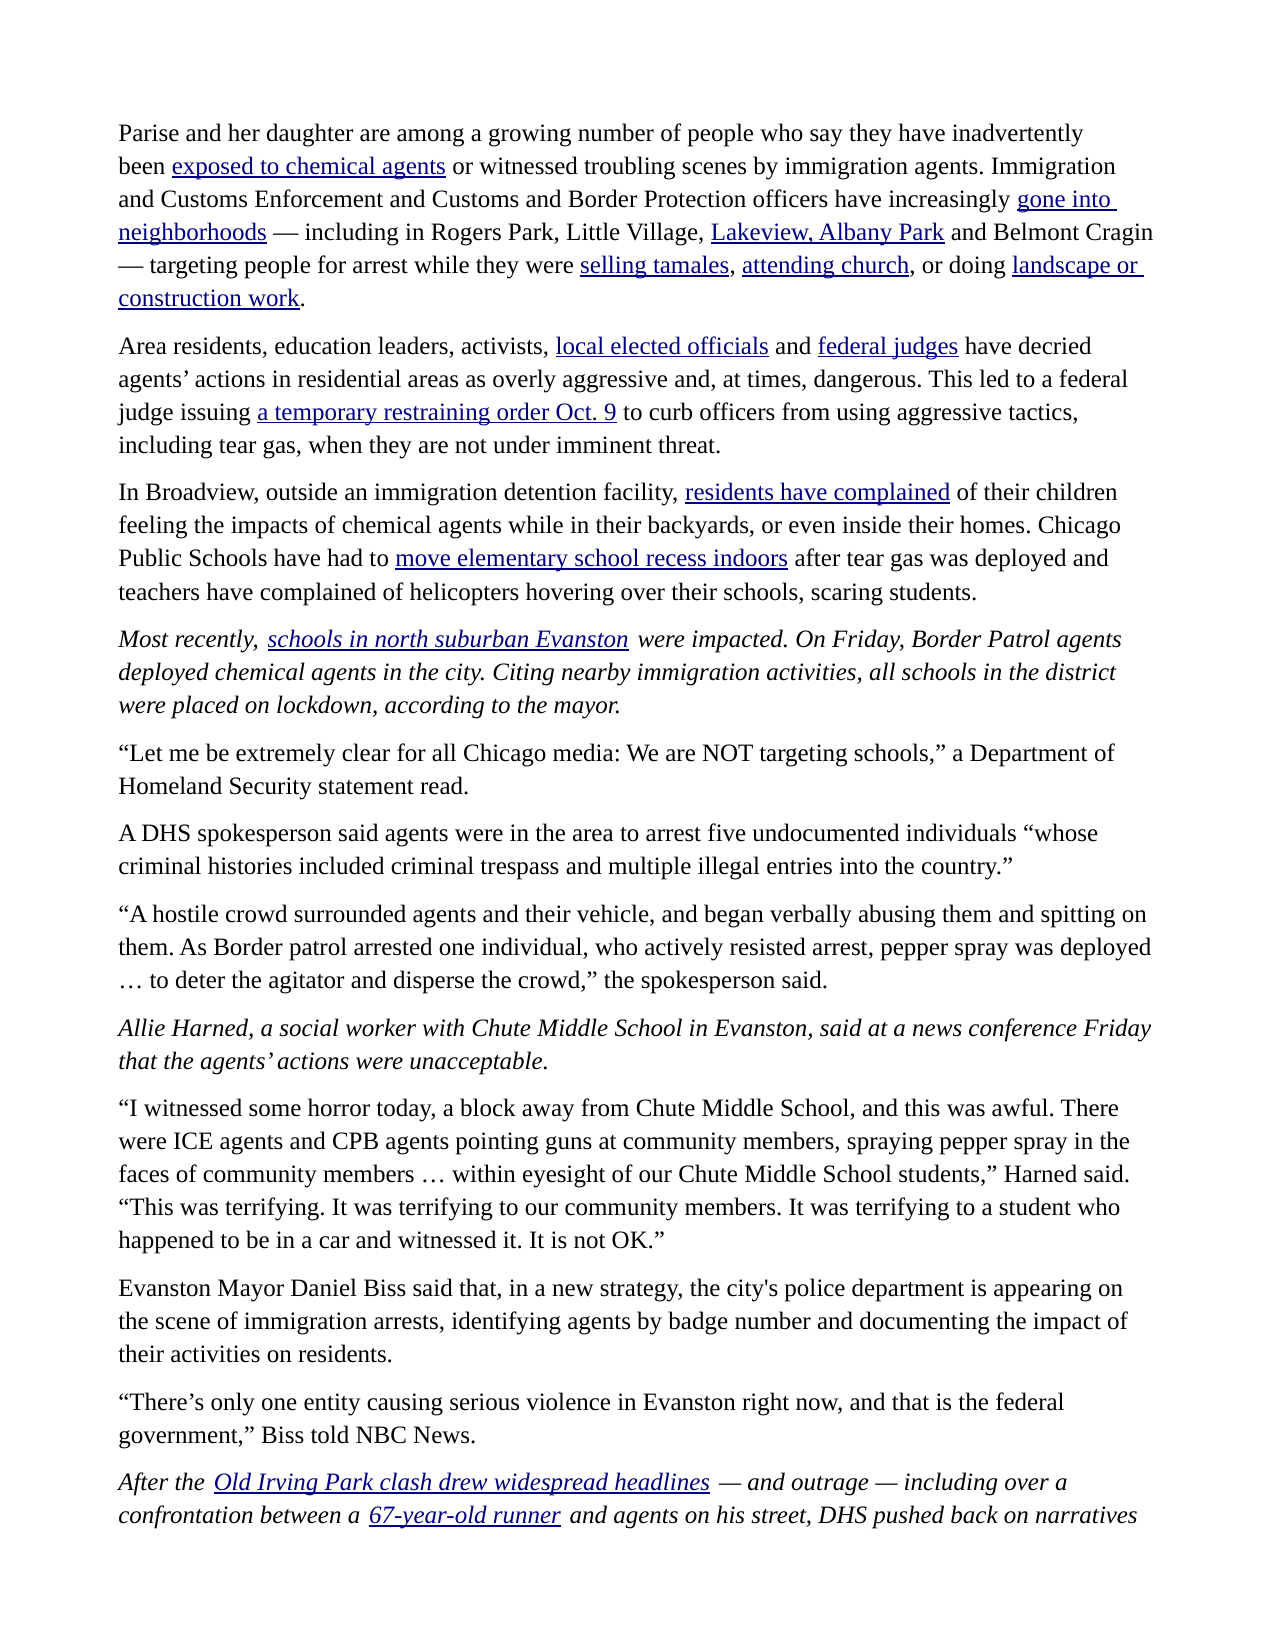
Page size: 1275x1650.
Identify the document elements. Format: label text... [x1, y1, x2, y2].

text Evanston Mayor Daniel Biss said that, in a new strategy, the city's police department is appearing on the scene of immigration arrests, identifying agents by badge number and documenting the impact of their activities on residents. [118, 1273, 1157, 1368]
text A DHS spokesperson said agents were in the area to arrest five undocumented individuals “whose criminal histories included criminal trespass and multiple illegal entries into the country.” [118, 818, 1157, 880]
text After the Old Irving Park clash drew widespread headlines — and outrage — including over a confrontation between a 67-year-old runner and agents on his street, DHS pushed back on narratives [118, 1467, 1157, 1529]
text “A hostile crowd surrounded agents and their vehicle, and began verbally abusing them and spitting on them. As Border patrol arrested one individual, who actively resisted arrest, pepper spray was deployed … to deter the agitator and disperse the crowd,” the spokesperson said. [118, 899, 1157, 994]
text Most recently, schools in north suburban Evanston were impacted. On Friday, Border Patrol agents deployed chemical agents in the city. Citing nearby immigration activities, all schools in the district were placed on lockdown, according to the mayor. [118, 624, 1157, 719]
text “Let me be extremely clear for all Chicago media: We are NOT targeting schools,” a Department of Homeland Security statement read. [118, 738, 1157, 799]
text In Broadview, outside an immigration detention facility, residents have complained of their children feeling the impacts of chemical agents while in their backyards, or even inside their homes. Chicago Public Schools have had to move elementary school recess indoors after tear gas was deployed and teachers have complained of helicopters hovering over their schools, scaring students. [118, 477, 1157, 605]
text Allie Harned, a social worker with Chute Middle School in Evanston, said at a news conference Friday that the agents’ actions were unacceptable. [118, 1013, 1157, 1074]
text Parise and her daughter are among a growing number of people who say they have inadvertently been exposed to chemical agents or witnessed troubling scenes by immigration agents. Immigration and Customs Enforcement and Customs and Border Protection officers have increasingly gone into neighborhoods — including in Rogers Park, Little Village, Lakeview, Albany Park and Belmont Cragin — targeting people for arrest while they were selling tamales, attending church, or doing landscape or construction work. [118, 118, 1157, 312]
text Area residents, education leaders, activists, local elected officials and federal judges have decried agents’ actions in residential areas as overly aggressive and, at times, dangerous. This led to a federal judge issuing a temporary restraining order Oct. 9 to curb officers from using aggressive tactics, including tear gas, when they are not under imminent threat. [118, 331, 1157, 459]
text “I witnessed some horror today, a block away from Chute Middle School, and this was awful. There were ICE agents and CPB agents pointing guns at community members, spraying pepper spray in the faces of community members … within eyesight of our Chute Middle School students,” Harned said. “This was terrifying. It was terrifying to our community members. It was terrifying to a student who happened to be in a car and witnessed it. It is not OK.” [118, 1093, 1157, 1254]
text “There’s only one entity causing serious violence in Evanston right now, and that is the federal government,” Biss told NBC News. [118, 1387, 1157, 1448]
